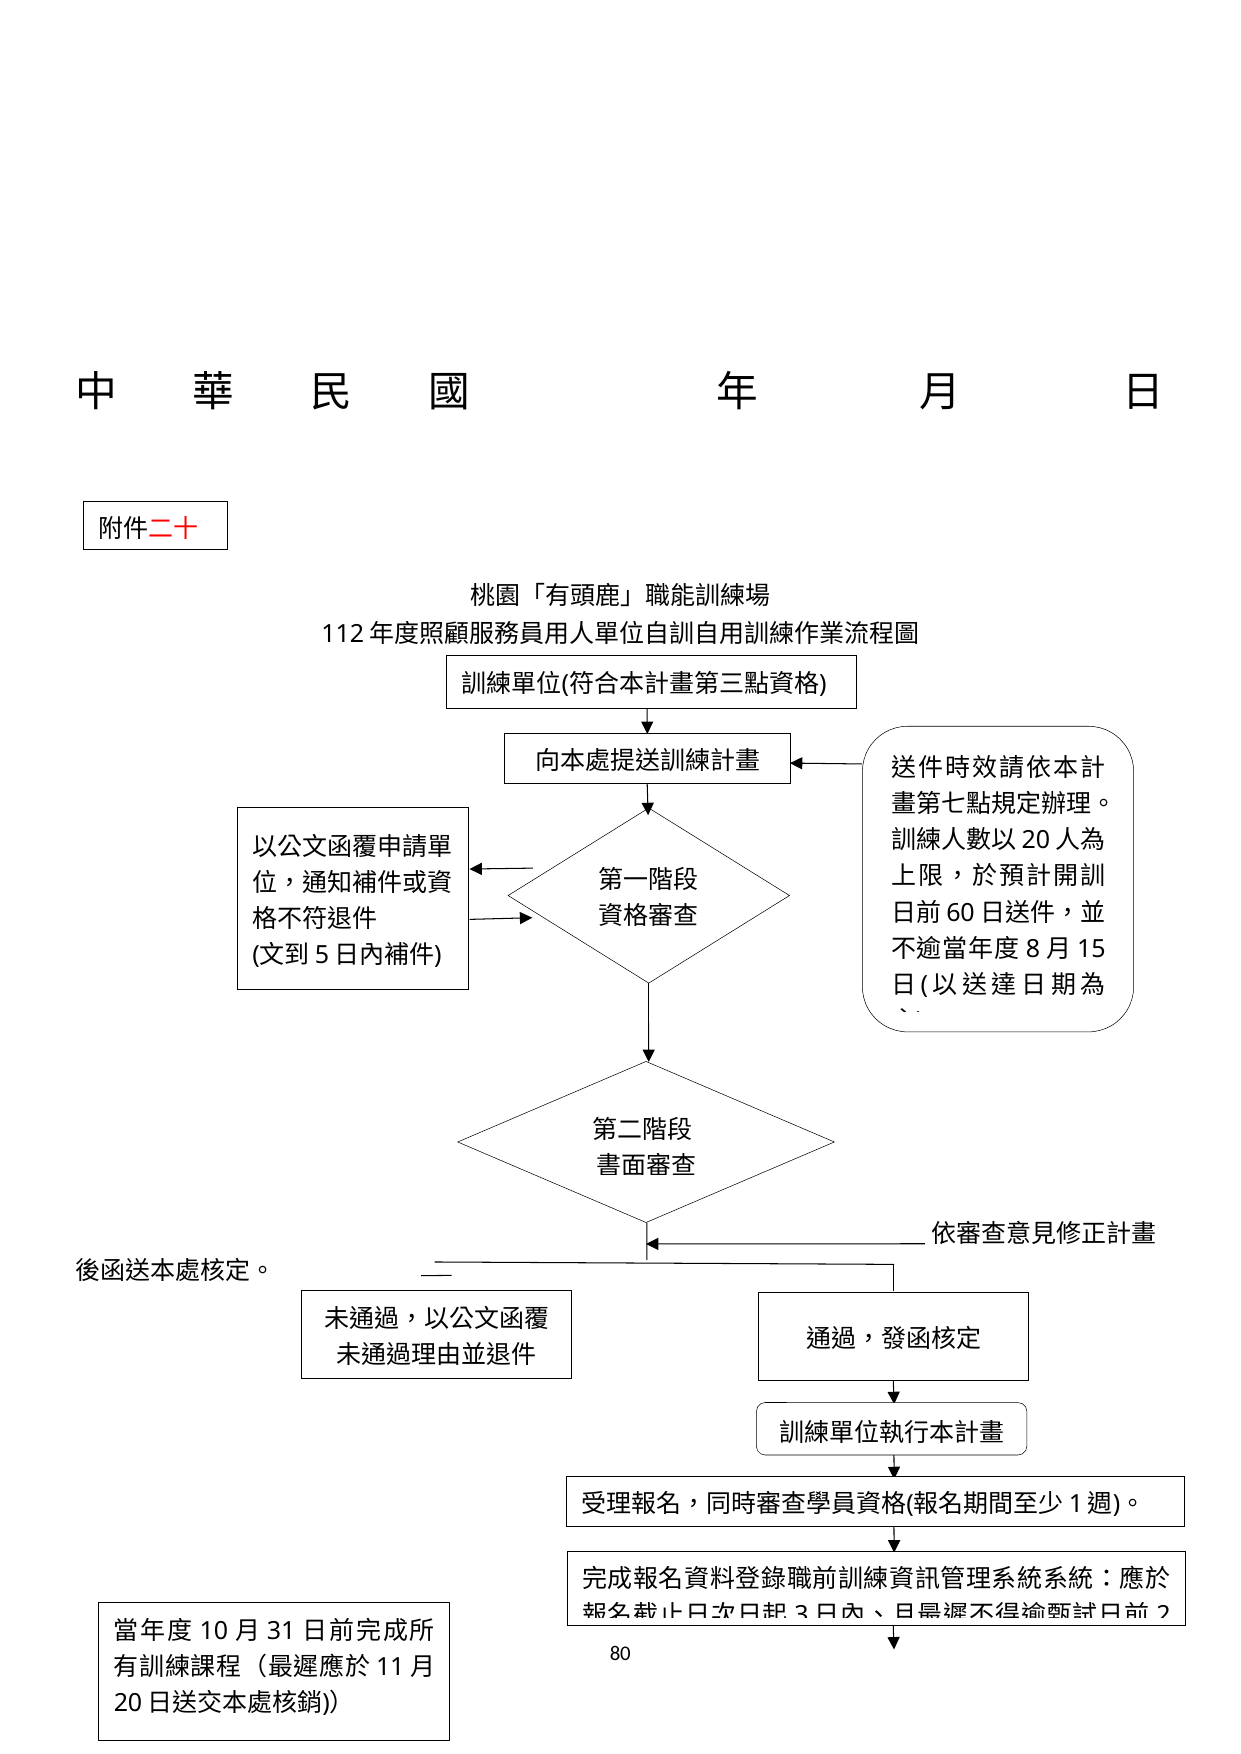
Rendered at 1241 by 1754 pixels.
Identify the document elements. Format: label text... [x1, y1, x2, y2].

text 完成報名資料登錄職前訓練資訊管理系統系統：應於報名截止日次日起3日內、且最遲不得逾甄試日前2個工作日。 [582, 1558, 1171, 1618]
text 依審查意見修正計畫 [648, 1212, 1165, 1250]
text 向本處提送訓練計畫 [519, 741, 775, 776]
text 112年度照顧服務員用人單位自訓自用訓練作業流程圖 [75, 612, 1165, 650]
text 訓練人數以20人為上限，於預計開訓日前60日送件，並不逾當年度8月15日(以送達日期為主)。 [891, 819, 1105, 1011]
text 中華民國 年 月 日 [75, 351, 1165, 426]
text 訓練單位(符合本計畫第三點資格) [461, 663, 842, 699]
text 通過，發函核定 [773, 1318, 1013, 1354]
text 以公文函覆申請單位，通知補件或資格不符退件 [252, 826, 453, 935]
text 資格審查 [593, 896, 704, 932]
text 書面審查 [567, 1146, 725, 1175]
text 未通過，以公文函覆未通過理由並退件 [317, 1298, 556, 1371]
text 受理報名，同時審查學員資格(報名期間至少1週)。 [581, 1483, 1169, 1519]
text [75, 1212, 646, 1250]
text 當年度10月31日前完成所有訓練課程（最遲應於11月20日送交本處核銷)） [113, 1610, 435, 1719]
text 後函送本處核定。 [75, 1250, 1165, 1287]
text 附件二十 [99, 509, 213, 542]
text 第一階段 [593, 859, 704, 896]
text 送件時效請依本計畫第七點規定辦理。 [891, 747, 1105, 819]
text (文到5日內補件) [252, 935, 453, 971]
text 桃園「有頭鹿」職能訓練場 [75, 575, 1165, 612]
text 訓練單位執行本計畫 [774, 1413, 1009, 1445]
text 第二階段 [567, 1109, 725, 1146]
